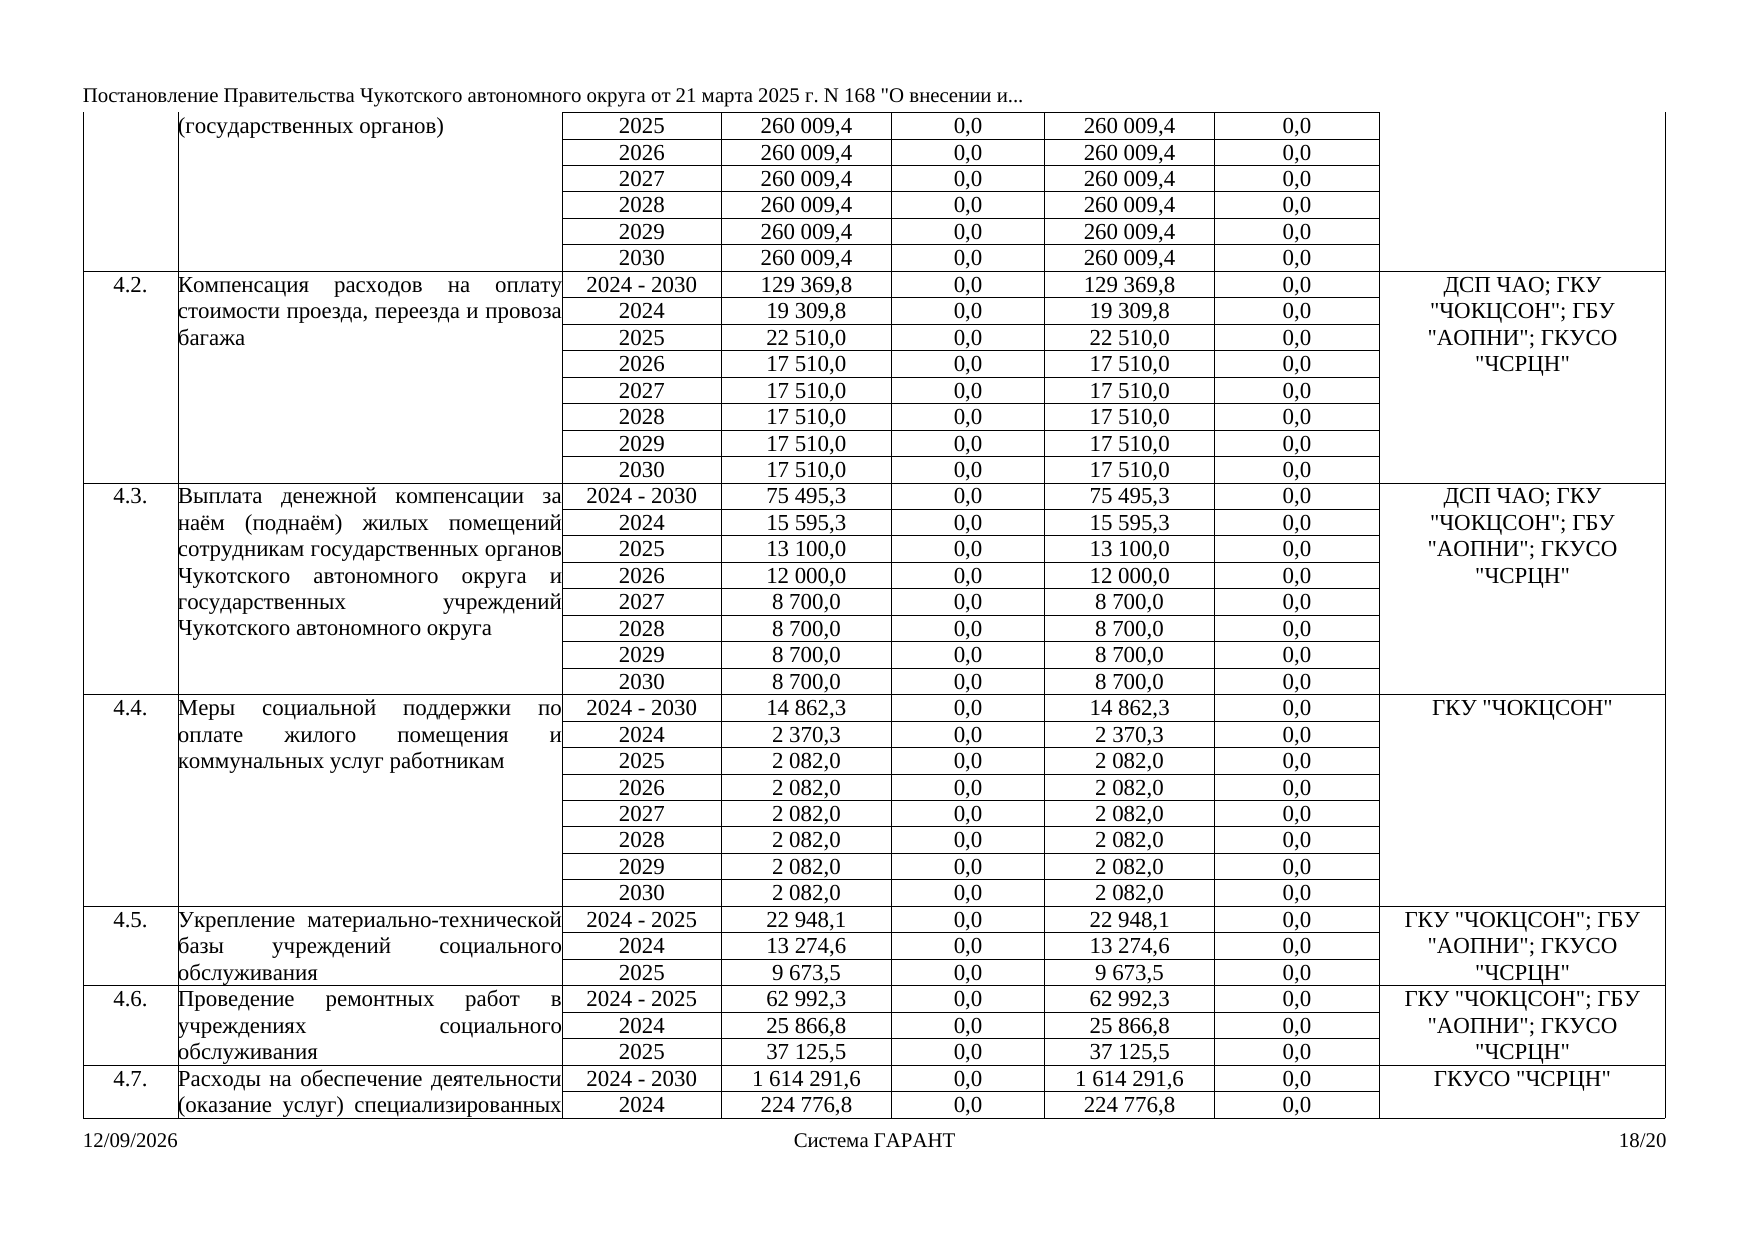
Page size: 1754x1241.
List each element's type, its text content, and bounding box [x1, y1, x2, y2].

table_cell 0,0 [1215, 536, 1379, 562]
table_cell 0,0 [892, 219, 1044, 244]
table_cell 12 000,0 [722, 563, 891, 588]
table_cell 2026 [563, 351, 721, 377]
table_cell 2024 - 2030 [563, 1066, 721, 1091]
table_cell 12 000,0 [1045, 563, 1214, 588]
table_cell 0,0 [1215, 113, 1379, 139]
table_cell 2 370,3 [722, 722, 891, 747]
table_cell 0,0 [1215, 192, 1379, 218]
table_cell 0,0 [892, 166, 1044, 191]
table_cell 0,0 [892, 907, 1044, 932]
table_cell 0,0 [1215, 510, 1379, 535]
table_cell 260 009,4 [1045, 113, 1214, 139]
table_cell 8 700,0 [722, 642, 891, 668]
table_cell 0,0 [892, 669, 1044, 694]
table_cell 0,0 [892, 140, 1044, 165]
table_cell 2024 - 2030 [563, 272, 721, 297]
table_cell 0,0 [892, 722, 1044, 747]
table_cell 260 009,4 [722, 192, 891, 218]
table_cell 13 274,6 [722, 933, 891, 959]
table_cell 0,0 [892, 1092, 1044, 1118]
table_cell 0,0 [892, 325, 1044, 350]
table_cell 0,0 [1215, 775, 1379, 800]
table_cell 0,0 [1215, 695, 1379, 721]
table_cell 2 082,0 [722, 775, 891, 800]
table_cell 0,0 [892, 616, 1044, 641]
table_cell ГКУ "ЧОКЦСОН"; ГБУ "АОПНИ"; ГКУСО "ЧСРЦН" [1380, 907, 1665, 985]
table_cell 0,0 [1215, 431, 1379, 456]
table_cell 2024 - 2025 [563, 907, 721, 932]
table_cell 62 992,3 [1045, 986, 1214, 1012]
table_cell 2 370,3 [1045, 722, 1214, 747]
table_cell 0,0 [1215, 1092, 1379, 1118]
table_cell 0,0 [892, 510, 1044, 535]
table_cell 260 009,4 [722, 219, 891, 244]
table_cell 0,0 [1215, 219, 1379, 244]
table_cell 4.6. [84, 986, 178, 1065]
table_cell 2026 [563, 140, 721, 165]
table_cell 25 866,8 [722, 1013, 891, 1038]
table_cell 0,0 [1215, 484, 1379, 509]
table_cell 2026 [563, 563, 721, 588]
table_cell 75 495,3 [722, 484, 891, 509]
table_cell 2027 [563, 166, 721, 191]
table_cell 0,0 [1215, 880, 1379, 906]
table_cell 0,0 [1215, 245, 1379, 271]
table_cell 0,0 [1215, 933, 1379, 959]
table_cell 0,0 [892, 113, 1044, 139]
table_cell 2025 [563, 960, 721, 985]
table_cell 0,0 [892, 748, 1044, 774]
table_cell 129 369,8 [1045, 272, 1214, 297]
table_cell 37 125,5 [1045, 1039, 1214, 1065]
table_cell 0,0 [892, 378, 1044, 403]
table_cell 8 700,0 [722, 669, 891, 694]
table_cell 0,0 [1215, 351, 1379, 377]
table_cell 4.3. [84, 484, 178, 694]
table_cell 13 100,0 [722, 536, 891, 562]
table_cell 1 614 291,6 [722, 1066, 891, 1091]
table_cell 0,0 [892, 431, 1044, 456]
table_cell 0,0 [1215, 827, 1379, 853]
table_cell 15 595,3 [1045, 510, 1214, 535]
table_cell 0,0 [1215, 457, 1379, 483]
table_cell 2024 - 2030 [563, 484, 721, 509]
table_cell 8 700,0 [722, 589, 891, 615]
table_cell 2025 [563, 536, 721, 562]
table_cell 260 009,4 [1045, 219, 1214, 244]
table_cell 0,0 [892, 854, 1044, 879]
table_cell 22 510,0 [722, 325, 891, 350]
table_cell 2 082,0 [722, 801, 891, 826]
table_cell 0,0 [892, 536, 1044, 562]
table_cell 13 100,0 [1045, 536, 1214, 562]
table_cell ГКУСО "ЧСРЦН" [1380, 1066, 1665, 1118]
table_cell 2 082,0 [1045, 801, 1214, 826]
table_cell 17 510,0 [1045, 431, 1214, 456]
table_cell 260 009,4 [1045, 166, 1214, 191]
table_cell 0,0 [1215, 669, 1379, 694]
table_cell 14 862,3 [1045, 695, 1214, 721]
table_cell 2 082,0 [722, 827, 891, 853]
table_cell 2 082,0 [722, 880, 891, 906]
table_cell 0,0 [1215, 801, 1379, 826]
table_cell 2028 [563, 404, 721, 430]
table_cell 0,0 [1215, 378, 1379, 403]
table_cell 2 082,0 [1045, 775, 1214, 800]
table_cell 260 009,4 [722, 245, 891, 271]
table_cell 17 510,0 [722, 351, 891, 377]
table_cell 2025 [563, 113, 721, 139]
table_cell 0,0 [1215, 563, 1379, 588]
table_cell 62 992,3 [722, 986, 891, 1012]
table_cell 2026 [563, 775, 721, 800]
table_cell 2024 [563, 722, 721, 747]
table_cell 2024 - 2025 [563, 986, 721, 1012]
table_cell 0,0 [1215, 298, 1379, 324]
table_cell 8 700,0 [1045, 616, 1214, 641]
table_cell 260 009,4 [1045, 140, 1214, 165]
table_cell 2 082,0 [722, 854, 891, 879]
table_cell 8 700,0 [722, 616, 891, 641]
table_cell 2024 [563, 510, 721, 535]
table_cell 2 082,0 [1045, 854, 1214, 879]
table_cell 0,0 [1215, 960, 1379, 985]
table_cell 0,0 [892, 827, 1044, 853]
table_cell 2029 [563, 642, 721, 668]
table_cell ГКУ "ЧОКЦСОН" [1380, 695, 1665, 906]
table_cell 0,0 [1215, 325, 1379, 350]
table_cell 4.4. [84, 695, 178, 906]
table_cell 22 948,1 [722, 907, 891, 932]
table_cell 0,0 [1215, 272, 1379, 297]
table_cell 129 369,8 [722, 272, 891, 297]
table_cell 2028 [563, 827, 721, 853]
table_cell 2024 [563, 298, 721, 324]
table_cell 0,0 [892, 351, 1044, 377]
table_cell [84, 112, 178, 271]
table_cell 0,0 [1215, 616, 1379, 641]
table_cell 19 309,8 [1045, 298, 1214, 324]
table_cell 0,0 [892, 298, 1044, 324]
table_cell 0,0 [1215, 589, 1379, 615]
table_cell 0,0 [892, 589, 1044, 615]
table_cell 22 948,1 [1045, 907, 1214, 932]
table_cell Расходы на обеспечение деятельности (оказание услуг) специализированных [179, 1066, 562, 1118]
table_cell 1 614 291,6 [1045, 1066, 1214, 1091]
table_cell 0,0 [892, 245, 1044, 271]
table_cell 0,0 [892, 880, 1044, 906]
table_cell 8 700,0 [1045, 669, 1214, 694]
table_cell 17 510,0 [1045, 378, 1214, 403]
table_cell 0,0 [892, 933, 1044, 959]
table_cell 2 082,0 [1045, 827, 1214, 853]
table_cell 224 776,8 [722, 1092, 891, 1118]
table_cell 2030 [563, 880, 721, 906]
table_cell 0,0 [1215, 1013, 1379, 1038]
table_cell 0,0 [892, 801, 1044, 826]
table_cell 2027 [563, 589, 721, 615]
table_cell 0,0 [1215, 722, 1379, 747]
table_cell 2030 [563, 669, 721, 694]
table_cell 9 673,5 [1045, 960, 1214, 985]
table_cell 0,0 [892, 695, 1044, 721]
table_cell 0,0 [892, 1066, 1044, 1091]
table_cell 14 862,3 [722, 695, 891, 721]
table_cell 37 125,5 [722, 1039, 891, 1065]
table_cell 2029 [563, 219, 721, 244]
table_cell Компенсация расходов на оплату стоимости проезда, переезда и провоза багажа [179, 272, 562, 483]
table_cell 13 274,6 [1045, 933, 1214, 959]
table_cell 2029 [563, 854, 721, 879]
table_cell 22 510,0 [1045, 325, 1214, 350]
table_cell (государственных органов) [179, 112, 562, 271]
table_cell ДСП ЧАО; ГКУ "ЧОКЦСОН"; ГБУ "АОПНИ"; ГКУСО "ЧСРЦН" [1380, 484, 1665, 694]
table_cell 2 082,0 [722, 748, 891, 774]
table_cell 17 510,0 [722, 378, 891, 403]
table_cell 2024 [563, 1092, 721, 1118]
table_cell 4.5. [84, 907, 178, 985]
table_cell 17 510,0 [722, 404, 891, 430]
table_cell 4.2. [84, 272, 178, 483]
table_cell ГКУ "ЧОКЦСОН"; ГБУ "АОПНИ"; ГКУСО "ЧСРЦН" [1380, 986, 1665, 1065]
table_cell 17 510,0 [722, 431, 891, 456]
table_cell 25 866,8 [1045, 1013, 1214, 1038]
table_cell 17 510,0 [722, 457, 891, 483]
table_cell 2024 [563, 933, 721, 959]
table_cell 0,0 [892, 1039, 1044, 1065]
table_cell 0,0 [892, 1013, 1044, 1038]
table_cell 260 009,4 [1045, 192, 1214, 218]
table_cell 0,0 [1215, 166, 1379, 191]
table_cell 2 082,0 [1045, 880, 1214, 906]
table_cell 0,0 [892, 986, 1044, 1012]
table_cell 2030 [563, 457, 721, 483]
table_cell 0,0 [1215, 986, 1379, 1012]
table_cell 2027 [563, 378, 721, 403]
table_cell ДСП ЧАО; ГКУ "ЧОКЦСОН"; ГБУ "АОПНИ"; ГКУСО "ЧСРЦН" [1380, 272, 1665, 483]
table_cell 2025 [563, 748, 721, 774]
table_cell 2024 - 2030 [563, 695, 721, 721]
table_cell 15 595,3 [722, 510, 891, 535]
table_cell 0,0 [892, 960, 1044, 985]
table_cell 0,0 [892, 775, 1044, 800]
table_cell 0,0 [892, 272, 1044, 297]
table_cell 17 510,0 [1045, 404, 1214, 430]
table_cell 260 009,4 [722, 113, 891, 139]
table_cell 2027 [563, 801, 721, 826]
table_cell 2028 [563, 616, 721, 641]
table_cell 0,0 [892, 642, 1044, 668]
table_cell 0,0 [1215, 404, 1379, 430]
table_cell 17 510,0 [1045, 351, 1214, 377]
table_cell 0,0 [1215, 854, 1379, 879]
table_cell 2025 [563, 1039, 721, 1065]
table_cell 2028 [563, 192, 721, 218]
table_cell Выплата денежной компенсации за наём (поднаём) жилых помещений сотрудникам государственных органов Чукотского автономного округа и государственных учреждений Чукотского автономного округа [179, 484, 562, 694]
table_cell [1380, 112, 1665, 271]
table_cell 260 009,4 [722, 166, 891, 191]
table_cell 0,0 [1215, 1066, 1379, 1091]
table_cell 8 700,0 [1045, 642, 1214, 668]
table_cell 2025 [563, 325, 721, 350]
table_cell 2024 [563, 1013, 721, 1038]
table_cell 0,0 [892, 404, 1044, 430]
table_cell Проведение ремонтных работ в учреждениях социального обслуживания [179, 986, 562, 1065]
table_cell 9 673,5 [722, 960, 891, 985]
table_cell 0,0 [892, 457, 1044, 483]
table_cell 0,0 [892, 563, 1044, 588]
table_cell 8 700,0 [1045, 589, 1214, 615]
table_cell 0,0 [1215, 907, 1379, 932]
table_cell 0,0 [1215, 140, 1379, 165]
table_cell 2030 [563, 245, 721, 271]
table_cell 0,0 [1215, 748, 1379, 774]
table_cell 2 082,0 [1045, 748, 1214, 774]
table_cell Меры социальной поддержки по оплате жилого помещения и коммунальных услуг работникам [179, 695, 562, 906]
table_cell 0,0 [892, 192, 1044, 218]
table_cell 0,0 [1215, 1039, 1379, 1065]
table_cell 17 510,0 [1045, 457, 1214, 483]
table_cell 224 776,8 [1045, 1092, 1214, 1118]
table_cell 75 495,3 [1045, 484, 1214, 509]
table_cell 0,0 [1215, 642, 1379, 668]
table_cell 0,0 [892, 484, 1044, 509]
table_cell 2029 [563, 431, 721, 456]
table_cell 260 009,4 [1045, 245, 1214, 271]
table_cell 19 309,8 [722, 298, 891, 324]
table_cell Укрепление материально-технической базы учреждений социального обслуживания [179, 907, 562, 985]
table_cell 260 009,4 [722, 140, 891, 165]
table_cell 4.7. [84, 1066, 178, 1118]
